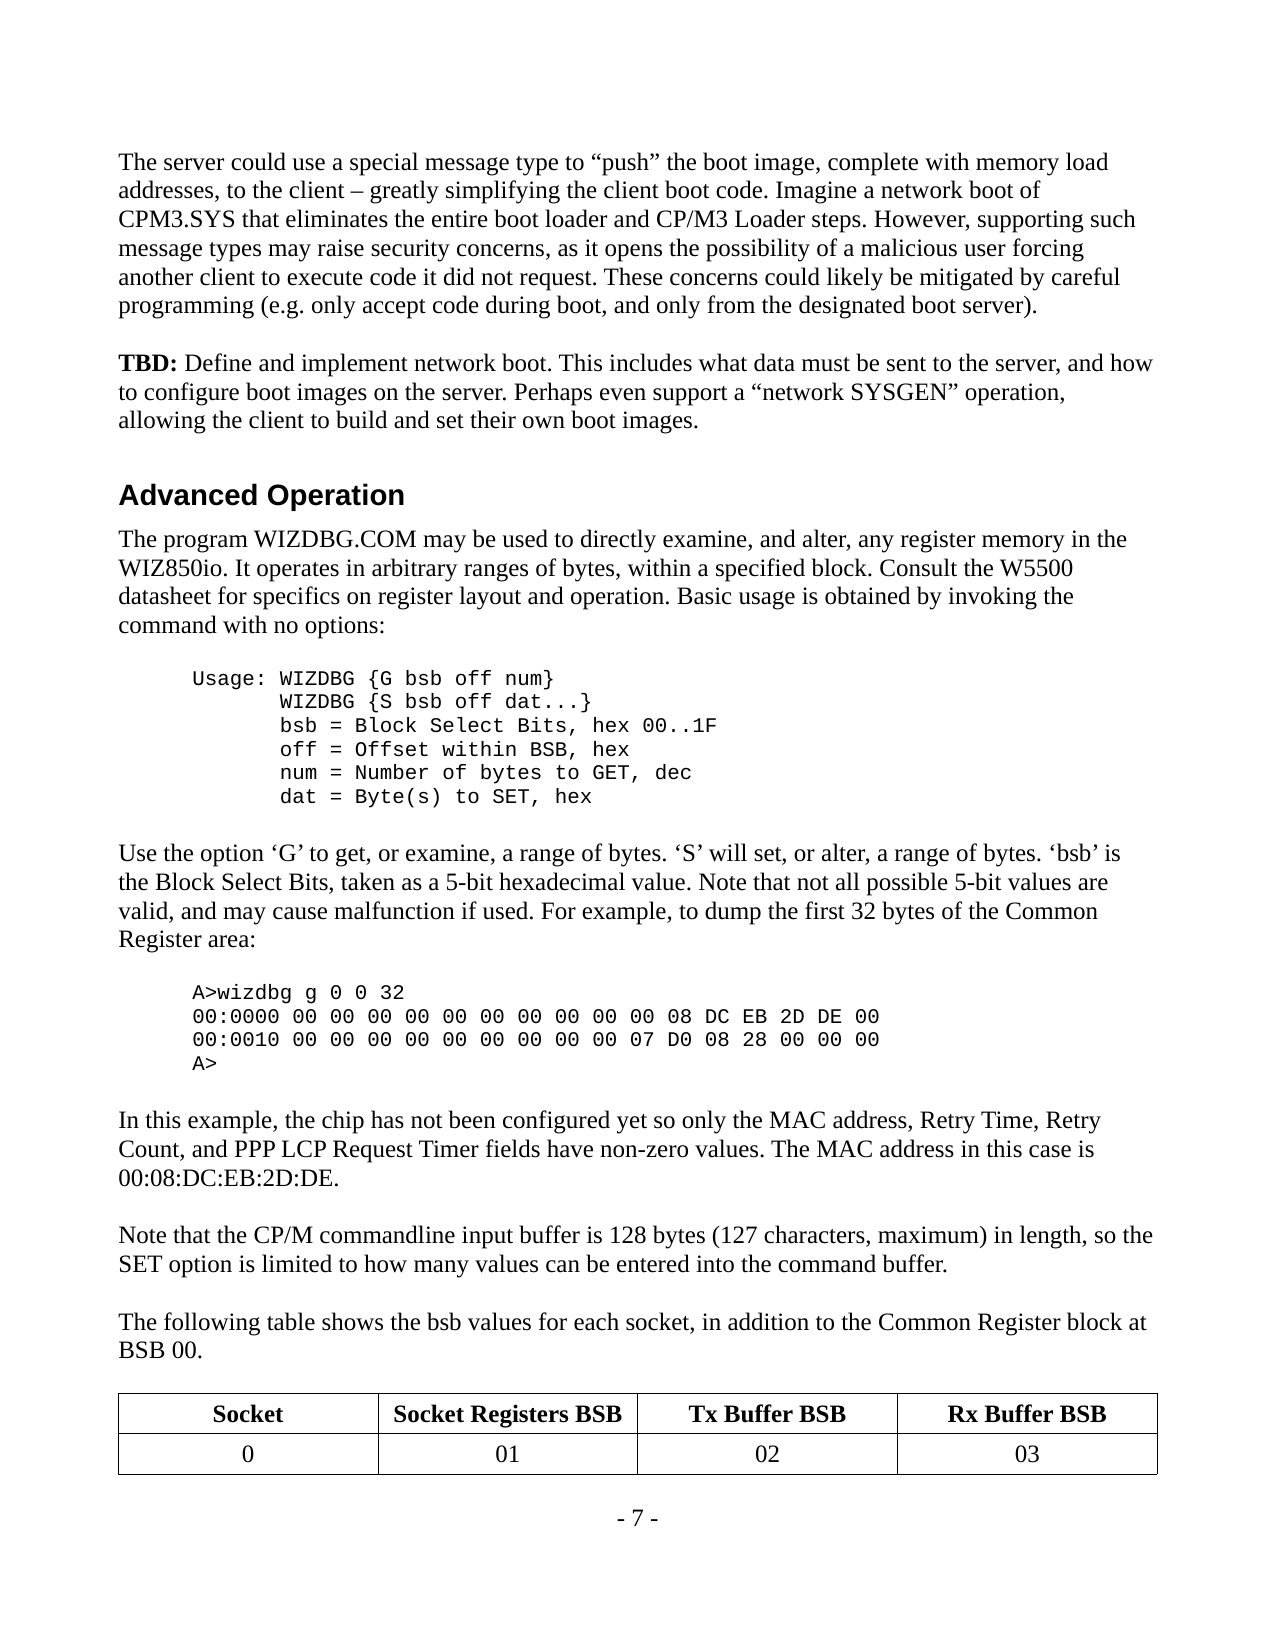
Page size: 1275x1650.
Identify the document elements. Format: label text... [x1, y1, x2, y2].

text The server could use a special message type to “push” the boot image, complete with memory load addresses, to the client – greatly simplifying the client boot code. Imagine a network boot of CPM3.SYS that eliminates the entire boot loader and CP/M3 Loader steps. However, supporting such message types may raise security concerns, as it opens the possibility of a malicious user forcing another client to execute code it did not request. These concerns could likely be mitigated by careful programming (e.g. only accept code during boot, and only from the designated boot server). [118, 147, 1157, 319]
text num = Number of bytes to GET, dec [192, 762, 1157, 786]
table_cell 03 [898, 1434, 1157, 1473]
table_header Socket [119, 1394, 378, 1433]
table_cell 02 [638, 1434, 897, 1473]
text A>wizdbg g 0 0 32 [192, 982, 1157, 1006]
table_cell 0 [119, 1434, 378, 1473]
text off = Offset within BSB, hex [192, 739, 1157, 762]
text WIZDBG {S bsb off dat...} [192, 691, 1157, 715]
text TBD: Define and implement network boot. This includes what data must be sent to the server, and how to configure boot images on the server. Perhaps even support a “network SYSGEN” operation, allowing the client to build and set their own boot images. [118, 348, 1157, 434]
table_header Tx Buffer BSB [638, 1394, 897, 1433]
text Use the option ‘G’ to get, or examine, a range of bytes. ‘S’ will set, or alter, a range of bytes. ‘bsb’ is the Block Select Bits, taken as a 5-bit hexadecimal value. Note that not all possible 5-bit values are valid, and may cause malfunction if used. For example, to dump the first 32 bytes of the Common Register area: [118, 838, 1157, 953]
text 00:0000 00 00 00 00 00 00 00 00 00 00 08 DC EB 2D DE 00 [192, 1006, 1157, 1029]
text Note that the CP/M commandline input buffer is 128 bytes (127 characters, maximum) in length, so the SET option is limited to how many values can be entered into the command buffer. [118, 1220, 1157, 1278]
table_header Socket Registers BSB [379, 1394, 637, 1433]
text The following table shows the bsb values for each socket, in addition to the Common Register block at BSB 00. [118, 1307, 1157, 1364]
text Usage: WIZDBG {G bsb off num} [192, 668, 1157, 691]
text The program WIZDBG.COM may be used to directly examine, and alter, any register memory in the WIZ850io. It operates in arbitrary ranges of bytes, within a specified block. Consult the W5500 datasheet for specifics on register layout and operation. Basic usage is obtained by invoking the command with no options: [118, 524, 1157, 639]
table_cell 01 [379, 1434, 637, 1473]
table_header Rx Buffer BSB [898, 1394, 1157, 1433]
text bsb = Block Select Bits, hex 00..1F [192, 715, 1157, 739]
text A> [192, 1053, 1157, 1077]
text dat = Byte(s) to SET, hex [192, 786, 1157, 809]
text 00:0010 00 00 00 00 00 00 00 00 00 07 D0 08 28 00 00 00 [192, 1029, 1157, 1053]
subtitle Advanced Operation [118, 478, 1157, 511]
text In this example, the chip has not been configured yet so only the MAC address, Retry Time, Retry Count, and PPP LCP Request Timer fields have non-zero values. The MAC address in this case is 00:08:DC:EB:2D:DE. [118, 1105, 1157, 1192]
